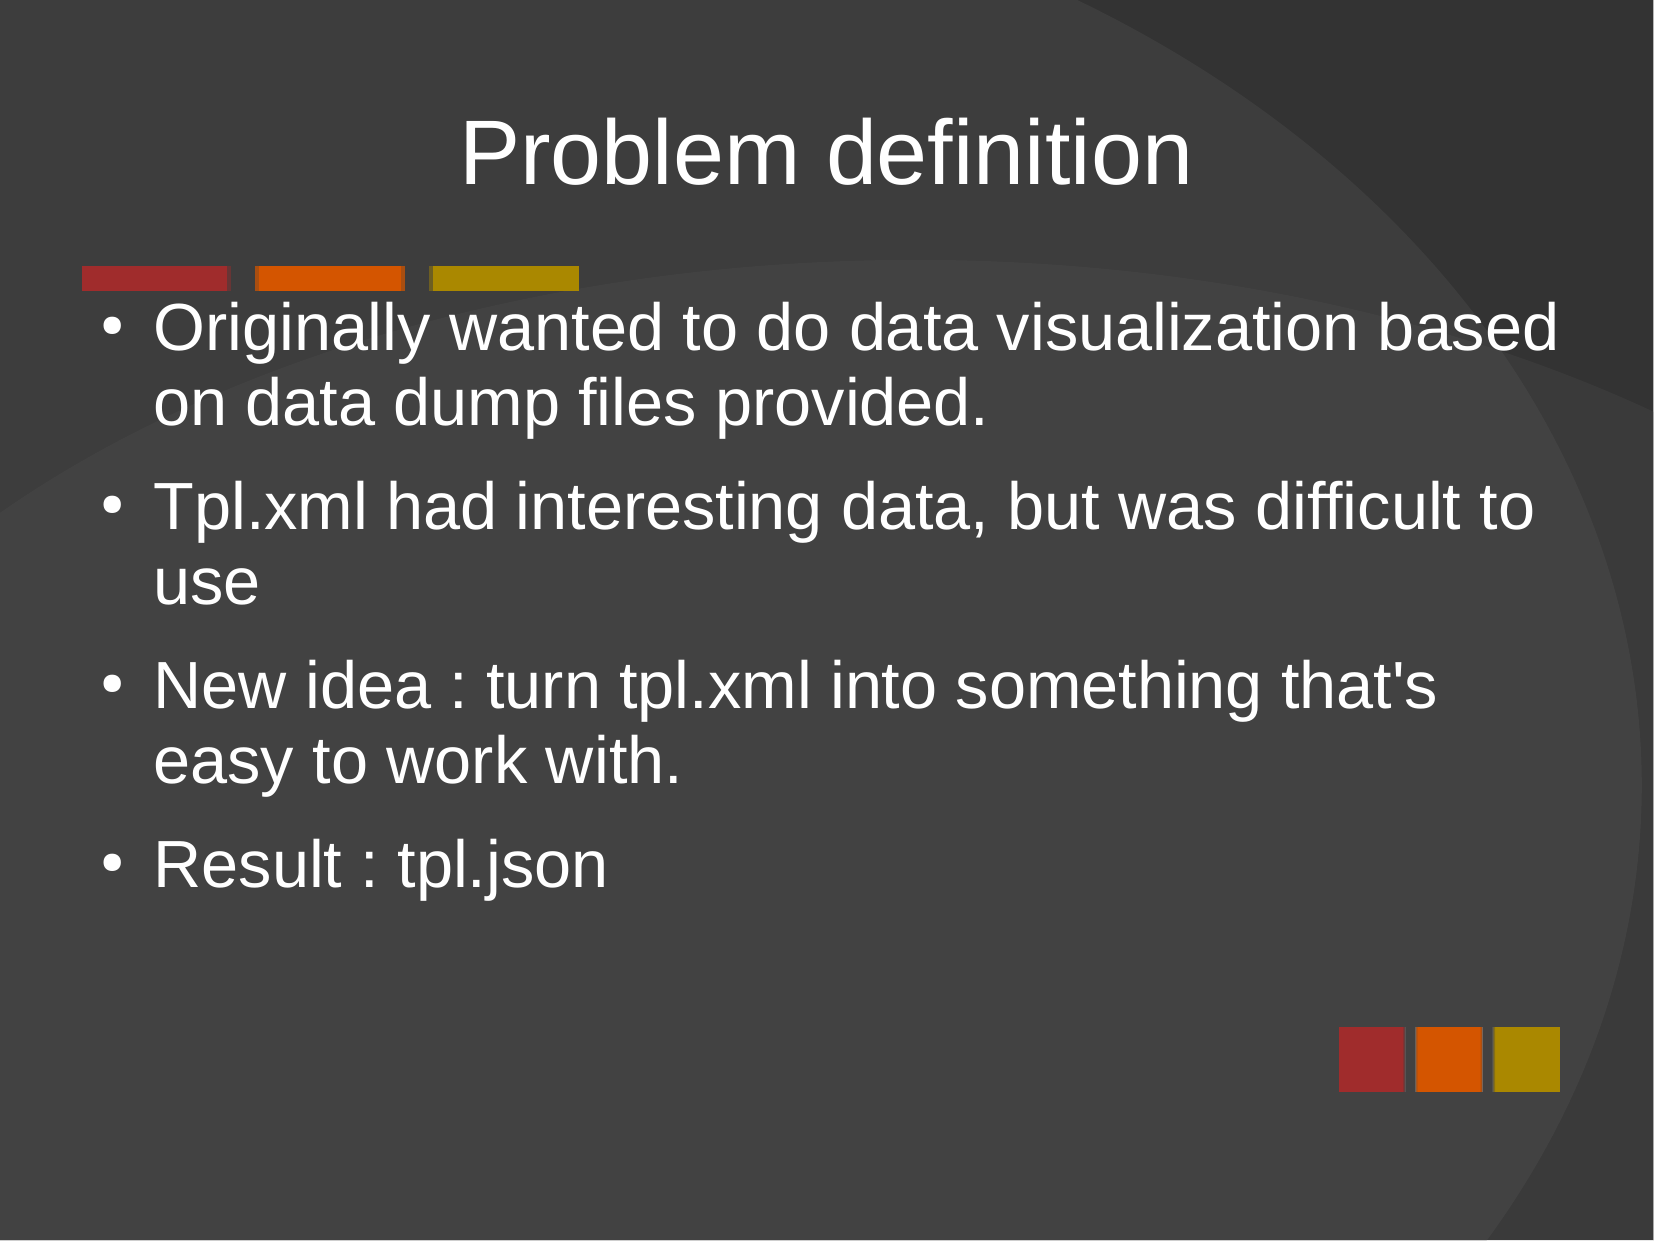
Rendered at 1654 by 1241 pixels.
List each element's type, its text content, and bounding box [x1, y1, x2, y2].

picture [82, 266, 579, 290]
title Problem definition [82, 49, 1571, 257]
picture [1339, 1027, 1560, 1092]
list Originally wanted to do data visualization based on data dump files provided. Tpl.xml had interesting data, but was difficult to use New idea : turn tpl.xml into something that's easy to work with. Result : tpl.json [82, 290, 1571, 1010]
